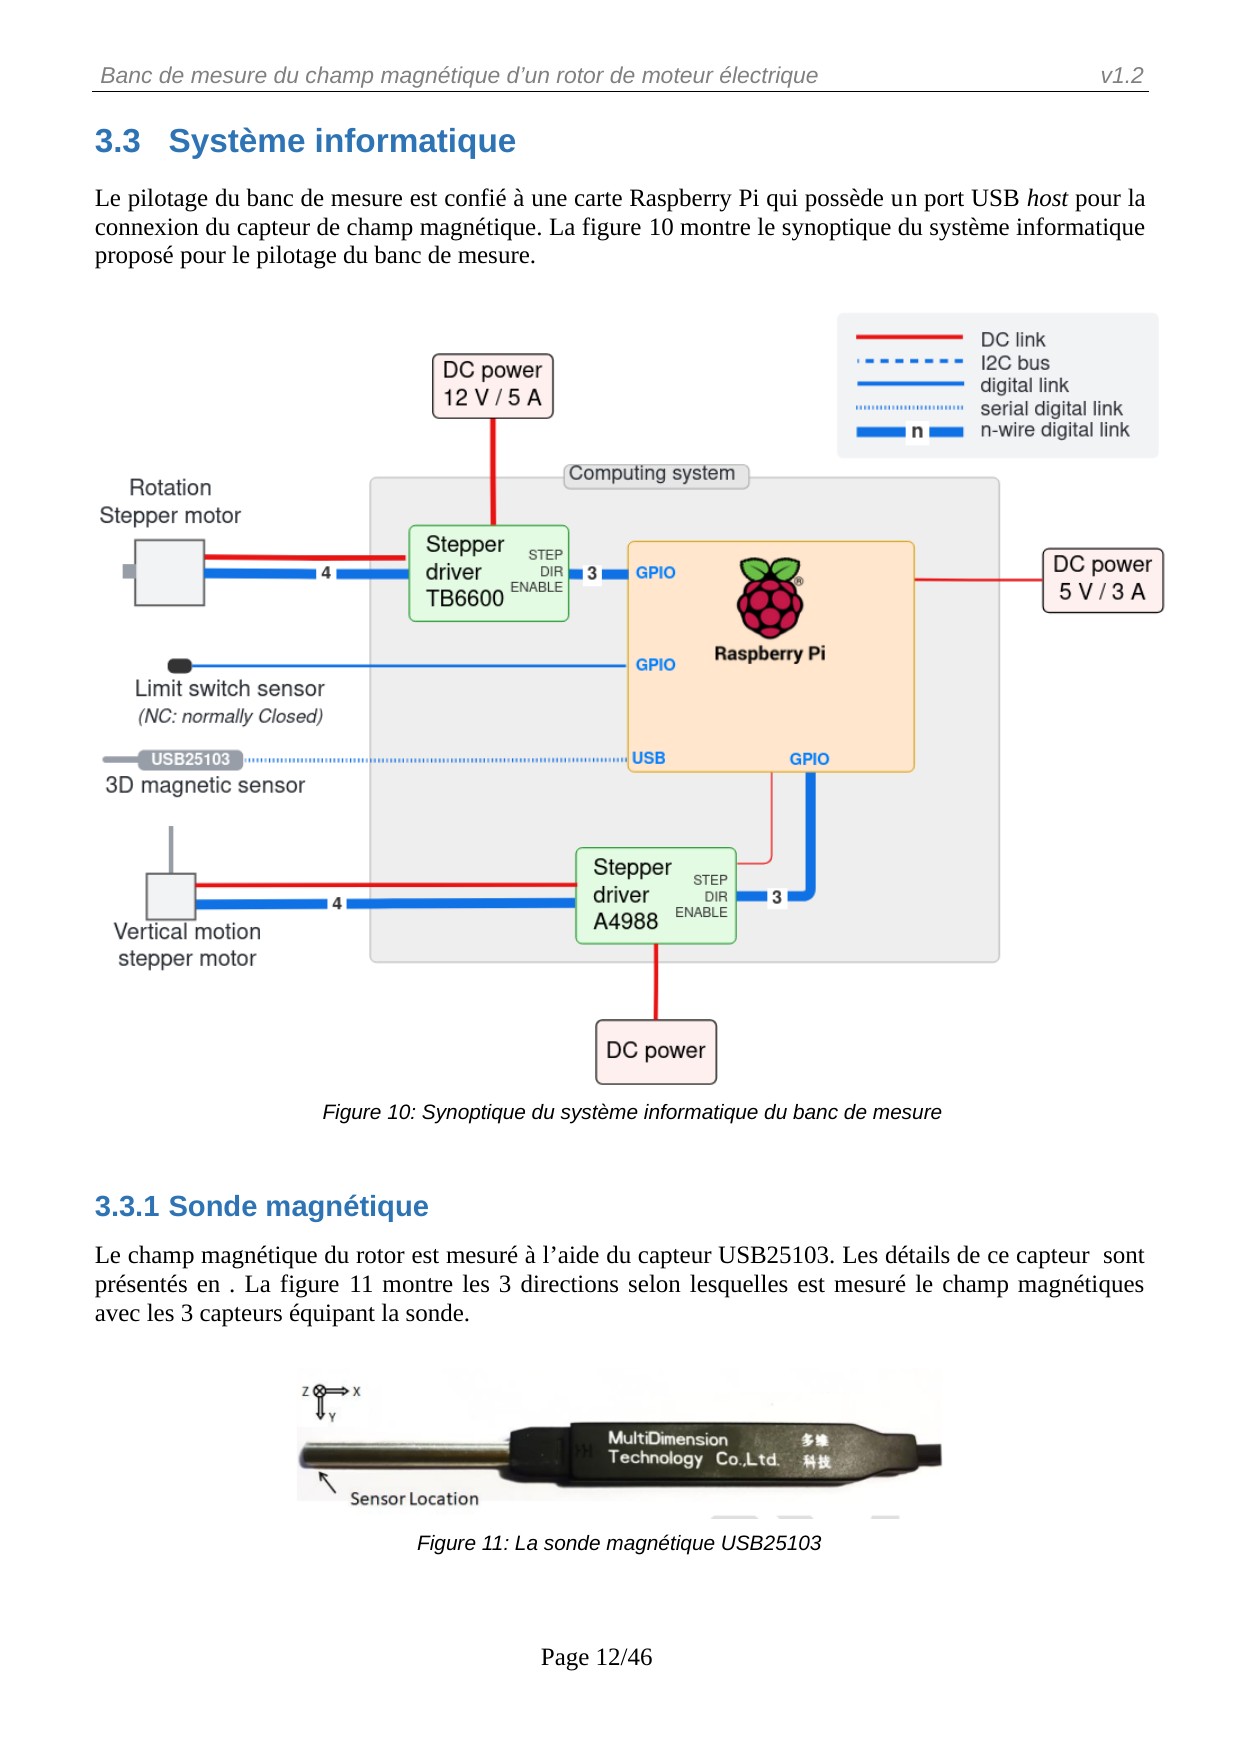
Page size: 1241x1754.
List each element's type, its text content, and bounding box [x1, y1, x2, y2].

text Le champ magnétique du rotor est mesuré à l’aide du capteur USB25103. Les détails de ce capteur sont présentés en . La figure 11 montre les 3 directions selon lesquelles est mesuré le champ magnétiques avec les 3 capteurs équipant la sonde. [94, 1241, 1146, 1327]
picture [98, 310, 1168, 1088]
text Le pilotage du banc de mesure est confié à une carte Raspberry Pi qui possède un port USB host pour la connexion du capteur de champ magnétique. La figure 10 montre le synoptique du système informatique proposé pour le pilotage du banc de mesure. [94, 183, 1146, 269]
subtitle Système informatique [94, 121, 1146, 159]
text Figure 10: Synoptique du système informatique du banc de mesure [94, 1100, 1172, 1124]
text Figure 11: La sonde magnétique USB25103 [297, 1531, 943, 1555]
subtitle Sonde magnétique [94, 1189, 1146, 1223]
picture [296, 1368, 944, 1519]
